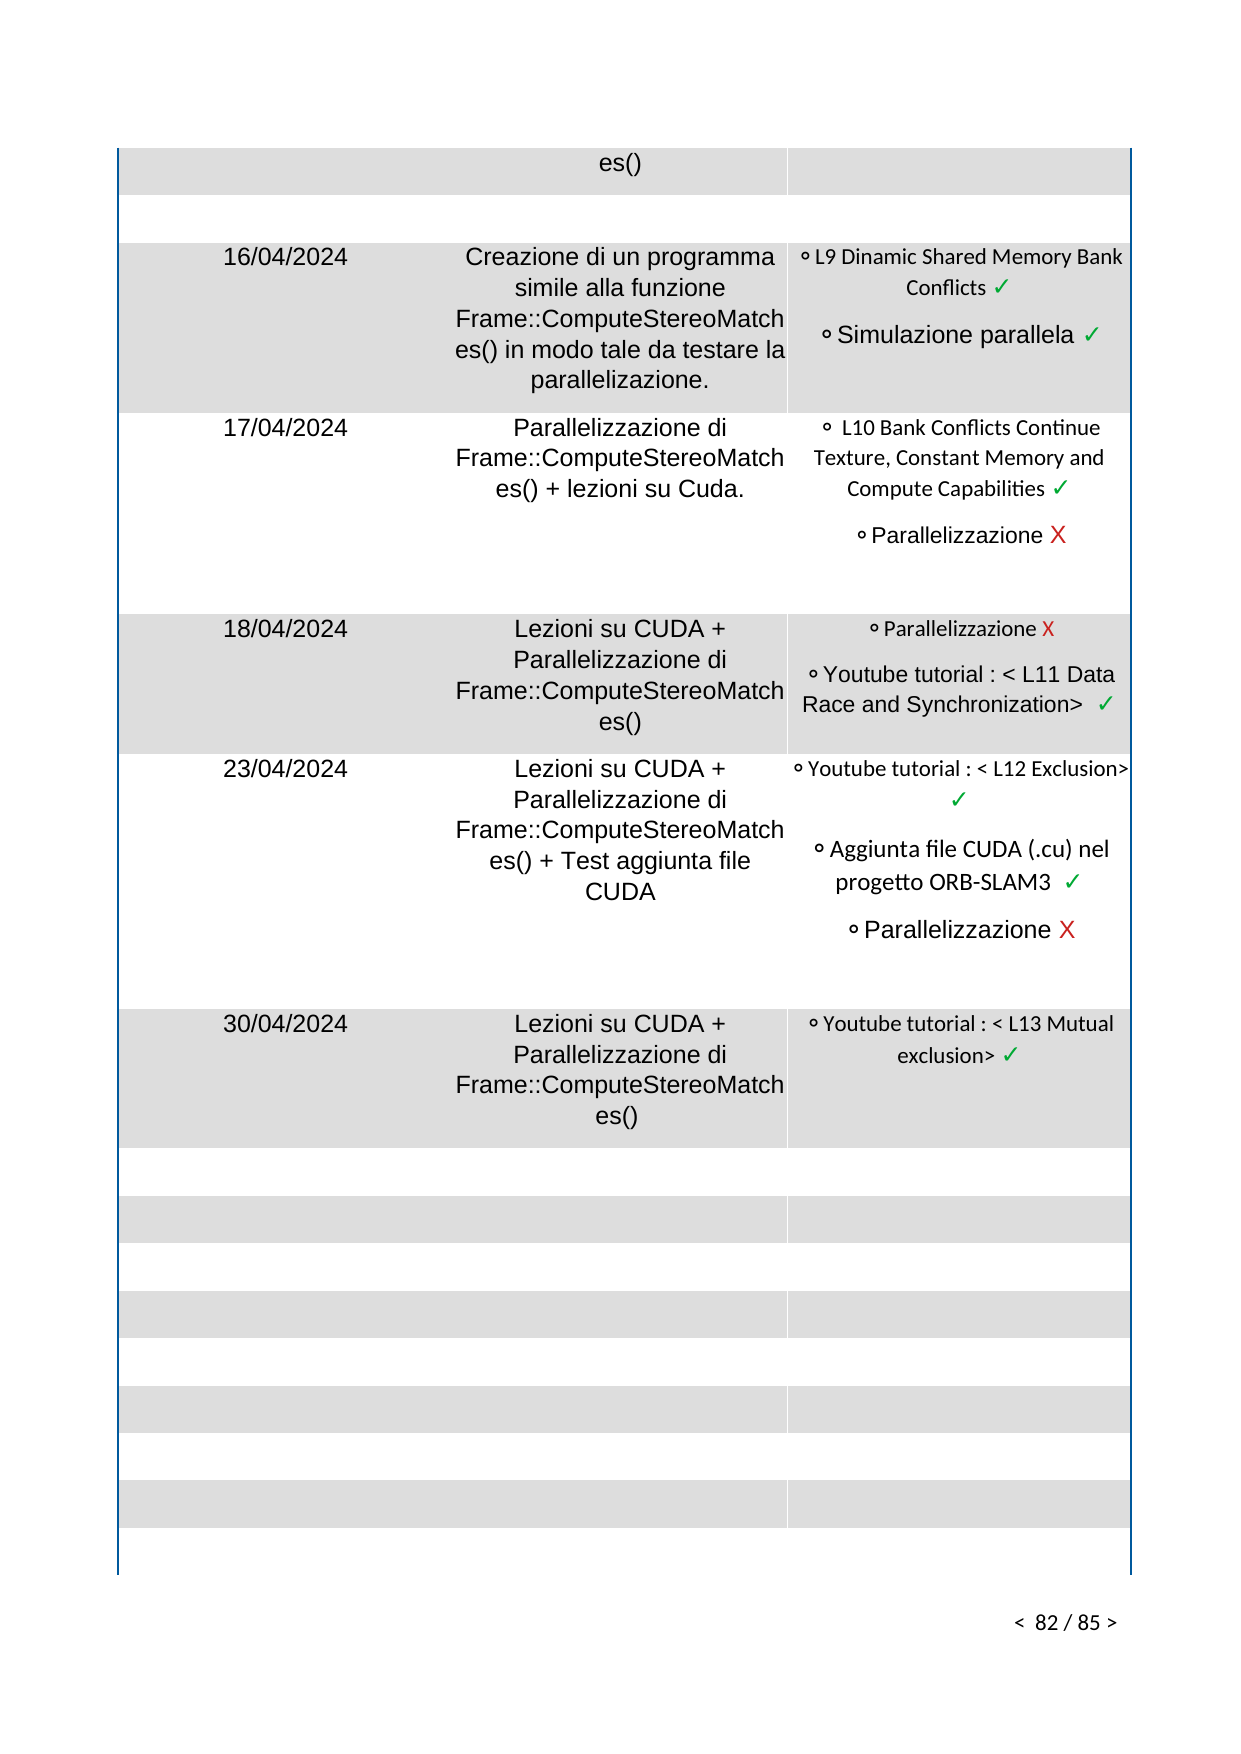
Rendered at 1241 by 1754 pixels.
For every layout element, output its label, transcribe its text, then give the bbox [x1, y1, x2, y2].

table_cell Parallelizzazione di Frame::ComputeStereoMatches() + lezioni su Cuda. [453, 413, 787, 614]
table_cell [119, 1480, 453, 1528]
table_cell [453, 1433, 787, 1480]
table_cell [788, 1480, 1130, 1528]
table_cell [788, 1433, 1130, 1480]
table_cell ⚬Youtube tutorial : < L12 Exclusion> ✓ ⚬Aggiunta file CUDA (.cu) nel progetto ORB-SLAM3 ✓ ⚬Parallelizzazione X [788, 754, 1130, 1009]
table_cell [119, 1196, 453, 1243]
table_cell [788, 1528, 1130, 1575]
table_cell [788, 148, 1130, 195]
table_cell 23/04/2024 [119, 754, 453, 1009]
table_cell [453, 1149, 787, 1196]
table_cell [788, 1291, 1130, 1338]
table_cell [788, 1243, 1130, 1291]
table_cell [453, 1528, 787, 1575]
table_cell [119, 1291, 453, 1338]
table_cell [453, 1196, 787, 1243]
table_cell [119, 1528, 453, 1575]
table_cell [788, 1149, 1130, 1196]
table_cell ⚬L9 Dinamic Shared Memory Bank Conflicts ✓ ⚬Simulazione parallela ✓ [788, 243, 1130, 413]
table_cell [453, 195, 787, 242]
table_cell Creazione di un programma simile alla funzione Frame::ComputeStereoMatches() in modo tale da testare la parallelizazione. [453, 243, 787, 413]
table_cell ⚬Youtube tutorial : < L13 Mutual exclusion> ✓ [788, 1009, 1130, 1148]
table_cell [119, 1149, 453, 1196]
table_cell Lezioni su CUDA + Parallelizzazione di Frame::ComputeStereoMatches() [453, 614, 787, 754]
table_cell [119, 148, 453, 195]
table_cell [453, 1338, 787, 1386]
table_cell Lezioni su CUDA + Parallelizzazione di Frame::ComputeStereoMatches() [453, 1009, 787, 1148]
table_cell [119, 1386, 453, 1433]
table_cell 16/04/2024 [119, 243, 453, 413]
table_cell [453, 1291, 787, 1338]
table_cell [119, 1433, 453, 1480]
table_cell [119, 1338, 453, 1386]
table_cell [119, 195, 453, 242]
table_cell ⚬ L10 Bank Conflicts Continue Texture, Constant Memory and Compute Capabilities ✓ ⚬Parallelizzazione X [788, 413, 1130, 614]
table_cell ⚬Parallelizzazione X ⚬Youtube tutorial : < L11 Data Race and Synchronization> ✓ [788, 614, 1130, 754]
table_cell [453, 1386, 787, 1433]
table_cell [453, 1243, 787, 1291]
table_cell es() [453, 148, 787, 195]
table_cell [788, 1386, 1130, 1433]
table_cell 17/04/2024 [119, 413, 453, 614]
table_cell [453, 1480, 787, 1528]
table_cell [788, 195, 1130, 242]
table_cell [788, 1196, 1130, 1243]
table_cell 18/04/2024 [119, 614, 453, 754]
table_cell [119, 1243, 453, 1291]
table_cell Lezioni su CUDA + Parallelizzazione di Frame::ComputeStereoMatches() + Test aggiunta file CUDA [453, 754, 787, 1009]
table_cell [788, 1338, 1130, 1386]
table_cell 30/04/2024 [119, 1009, 453, 1148]
